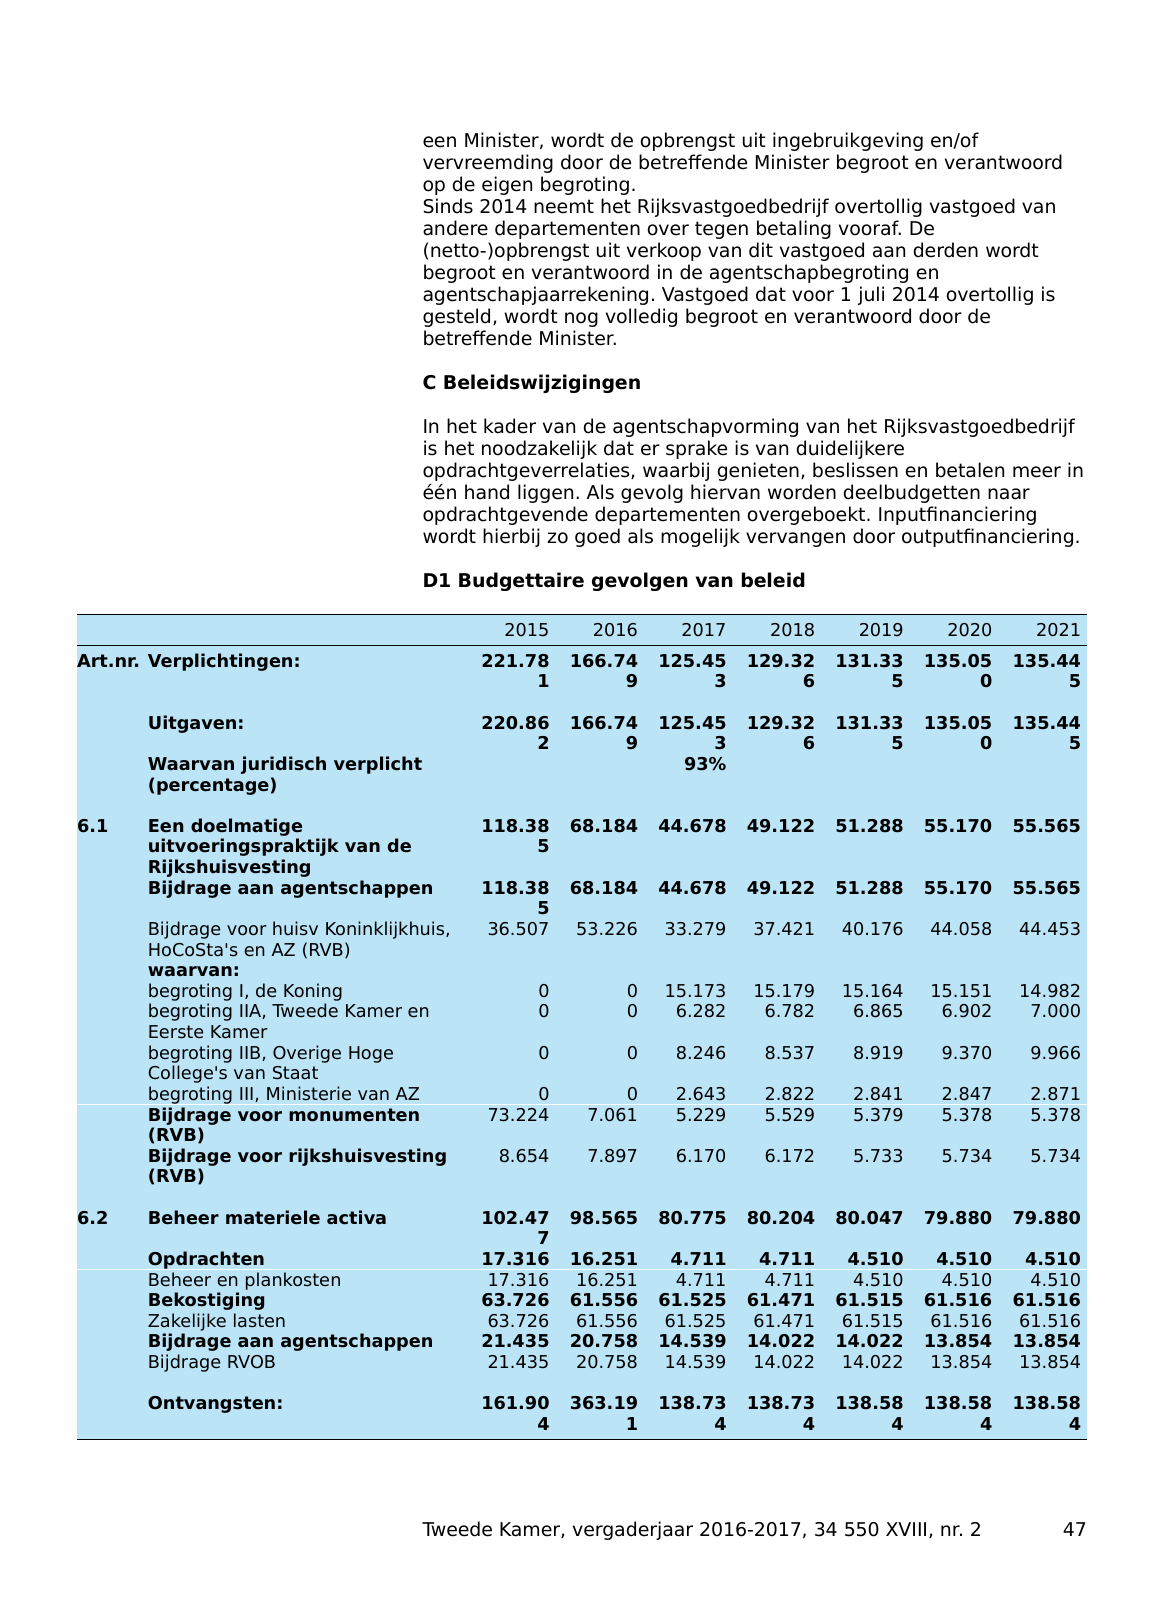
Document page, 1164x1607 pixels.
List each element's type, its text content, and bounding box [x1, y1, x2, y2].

table_cell [909, 795, 998, 816]
table_cell 73.224 [466, 1105, 555, 1146]
table_cell [77, 1043, 142, 1084]
table_cell 4.510 [998, 1249, 1087, 1269]
table_cell [77, 1311, 142, 1331]
table_cell 8.654 [466, 1146, 555, 1187]
table_cell waarvan: [142, 960, 466, 981]
table_cell 20.758 [555, 1331, 644, 1352]
table_cell 61.556 [555, 1311, 644, 1331]
table_cell 51.288 [821, 816, 909, 878]
table_cell 5.378 [909, 1105, 998, 1146]
table_cell 138.584 [821, 1393, 909, 1439]
table_cell 80.204 [732, 1208, 821, 1249]
table_header 2017 [644, 615, 732, 645]
table_cell 7.897 [555, 1146, 644, 1187]
table_cell 166.749 [555, 646, 644, 692]
text In het kader van de agentschapvorming van het Rijksvastgoedbedrijf is het noodzakelijk dat er sprake is van duidelijkere opdrachtgeverrelaties, waarbij genieten, beslissen en betalen meer in één hand liggen. Als gevolg hiervan worden deelbudgetten naar opdrachtgevende departementen overgeboekt. Inputfinanciering wordt hierbij zo goed als mogelijk vervangen door outputfinanciering. [422, 416, 1087, 548]
table_cell [77, 713, 142, 754]
table_cell Bijdrage RVOB [142, 1352, 466, 1373]
table_cell [998, 692, 1087, 713]
table_cell [77, 1373, 142, 1393]
table_cell [466, 692, 555, 713]
table_cell 55.565 [998, 816, 1087, 878]
table_cell [77, 878, 142, 919]
table_cell 17.316 [466, 1270, 555, 1290]
table_cell 14.022 [732, 1331, 821, 1352]
table_cell 2.871 [998, 1084, 1087, 1104]
table_cell 61.515 [821, 1311, 909, 1331]
table_cell begroting III, Ministerie van AZ [142, 1084, 466, 1104]
table_cell [998, 795, 1087, 816]
table_cell [77, 1001, 142, 1043]
table_cell 8.537 [732, 1043, 821, 1084]
table_cell 40.176 [821, 919, 909, 960]
table_cell Bijdrage aan agentschappen [142, 1331, 466, 1352]
table_header 2016 [555, 615, 644, 645]
table_cell [77, 1270, 142, 1290]
table_cell 6.2 [77, 1208, 142, 1249]
table_cell [644, 692, 732, 713]
table_cell 80.047 [821, 1208, 909, 1249]
table_cell 6.1 [77, 816, 142, 878]
table_cell 44.058 [909, 919, 998, 960]
table_cell 220.862 [466, 713, 555, 754]
table_cell 14.022 [821, 1352, 909, 1373]
text Sinds 2014 neemt het Rijksvastgoedbedrijf overtollig vastgoed van andere departementen over tegen betaling vooraf. De (netto-)opbrengst uit verkoop van dit vastgoed aan derden wordt begroot en verantwoord in de agentschapbegroting en agentschapjaarrekening. Vastgoed dat voor 1 juli 2014 overtollig is gesteld, wordt nog volledig begroot en verantwoord door de betreffende Minister. [422, 196, 1087, 350]
table_cell 4.510 [821, 1249, 909, 1269]
table_cell 61.556 [555, 1290, 644, 1311]
table_header 2018 [732, 615, 821, 645]
table_cell 13.854 [909, 1331, 998, 1352]
table_cell [998, 754, 1087, 795]
table_cell [466, 960, 555, 981]
table_cell 5.379 [821, 1105, 909, 1146]
table_cell [555, 960, 644, 981]
table_header 2015 [466, 615, 555, 645]
table_cell 63.726 [466, 1311, 555, 1331]
table_cell [821, 1187, 909, 1208]
subtitle D1 Budgettaire gevolgen van beleid [422, 570, 1087, 592]
table_cell [909, 754, 998, 795]
table_cell 68.184 [555, 878, 644, 919]
table_cell Een doelmatige uitvoeringspraktijk van de Rijkshuisvesting [142, 816, 466, 878]
table_cell 61.516 [998, 1290, 1087, 1311]
table_cell 13.854 [998, 1352, 1087, 1373]
table_cell 4.711 [732, 1270, 821, 1290]
table_cell 129.326 [732, 646, 821, 692]
table_cell 33.279 [644, 919, 732, 960]
table_cell 0 [466, 981, 555, 1001]
table_cell 36.507 [466, 919, 555, 960]
table_cell 4.510 [821, 1270, 909, 1290]
table_cell [77, 1290, 142, 1311]
table_cell Bijdrage voor monumenten (RVB) [142, 1105, 466, 1146]
table_cell 61.516 [998, 1311, 1087, 1331]
table_header 2021 [998, 615, 1087, 645]
table_cell 55.170 [909, 816, 998, 878]
table_cell Bekostiging [142, 1290, 466, 1311]
table_cell 68.184 [555, 816, 644, 878]
table_cell 2.841 [821, 1084, 909, 1104]
table_cell 49.122 [732, 878, 821, 919]
table_cell 61.471 [732, 1311, 821, 1331]
table_cell [466, 1373, 555, 1393]
table_cell [909, 692, 998, 713]
table_cell 2.847 [909, 1084, 998, 1104]
table_cell 7.061 [555, 1105, 644, 1146]
table_cell [555, 795, 644, 816]
table_cell [821, 960, 909, 981]
table_cell [909, 1187, 998, 1208]
table_cell begroting IIA, Tweede Kamer en Eerste Kamer [142, 1001, 466, 1043]
table_cell 37.421 [732, 919, 821, 960]
table_cell [77, 1249, 142, 1269]
table_cell Uitgaven: [142, 713, 466, 754]
table_cell [732, 960, 821, 981]
table_cell 51.288 [821, 878, 909, 919]
table_cell 13.854 [998, 1331, 1087, 1352]
table_cell [998, 1373, 1087, 1393]
table_cell 221.781 [466, 646, 555, 692]
table_cell 138.584 [998, 1393, 1087, 1439]
table_cell 138.584 [909, 1393, 998, 1439]
table_cell 61.516 [909, 1290, 998, 1311]
table_header [77, 615, 142, 645]
table_cell Waarvan juridisch verplicht (percentage) [142, 754, 466, 795]
table_cell [77, 1331, 142, 1352]
table_cell 14.022 [821, 1331, 909, 1352]
table_cell [555, 1373, 644, 1393]
table_cell 135.445 [998, 713, 1087, 754]
table_cell 61.515 [821, 1290, 909, 1311]
table_cell Bijdrage aan agentschappen [142, 878, 466, 919]
table_cell [142, 795, 466, 816]
table_cell 125.453 [644, 713, 732, 754]
table_cell 5.733 [821, 1146, 909, 1187]
table_cell 4.510 [909, 1270, 998, 1290]
table_cell 98.565 [555, 1208, 644, 1249]
table_cell [77, 1352, 142, 1373]
table_cell 102.477 [466, 1208, 555, 1249]
table_cell 63.726 [466, 1290, 555, 1311]
table_cell 4.510 [909, 1249, 998, 1269]
table_cell [77, 795, 142, 816]
table_cell 0 [466, 1001, 555, 1043]
table_cell 15.179 [732, 981, 821, 1001]
table_cell 0 [555, 1001, 644, 1043]
table_cell 131.335 [821, 646, 909, 692]
table_cell 79.880 [909, 1208, 998, 1249]
table_cell [77, 754, 142, 795]
table_cell 6.782 [732, 1001, 821, 1043]
table_cell 61.525 [644, 1290, 732, 1311]
table_cell 80.775 [644, 1208, 732, 1249]
table_cell 44.678 [644, 878, 732, 919]
table_cell 15.173 [644, 981, 732, 1001]
table_cell 9.370 [909, 1043, 998, 1084]
table_cell [732, 692, 821, 713]
table_cell [555, 754, 644, 795]
table_cell 53.226 [555, 919, 644, 960]
table_cell 21.435 [466, 1331, 555, 1352]
table_cell 6.282 [644, 1001, 732, 1043]
table_cell 6.170 [644, 1146, 732, 1187]
table_cell Bijdrage voor huisv Koninklijkhuis, HoCoSta's en AZ (RVB) [142, 919, 466, 960]
table_cell 363.191 [555, 1393, 644, 1439]
table_cell Beheer en plankosten [142, 1270, 466, 1290]
table_cell 16.251 [555, 1270, 644, 1290]
table_cell 166.749 [555, 713, 644, 754]
table_cell [77, 960, 142, 981]
table_cell Verplichtingen: [142, 646, 466, 692]
table_cell 61.516 [909, 1311, 998, 1331]
table_header [142, 615, 466, 645]
table_cell [644, 795, 732, 816]
table_cell [555, 1187, 644, 1208]
table_cell [555, 692, 644, 713]
table_cell [732, 754, 821, 795]
table_cell [821, 692, 909, 713]
table_cell 8.919 [821, 1043, 909, 1084]
table_cell [77, 1105, 142, 1146]
table_cell [142, 1373, 466, 1393]
table_cell [466, 795, 555, 816]
table_cell 13.854 [909, 1352, 998, 1373]
table_cell begroting I, de Koning [142, 981, 466, 1001]
table_cell 125.453 [644, 646, 732, 692]
table_cell 21.435 [466, 1352, 555, 1373]
table_cell Zakelijke lasten [142, 1311, 466, 1331]
table_cell 17.316 [466, 1249, 555, 1269]
table_cell 161.904 [466, 1393, 555, 1439]
table_cell 7.000 [998, 1001, 1087, 1043]
table_cell [142, 692, 466, 713]
table_cell [644, 960, 732, 981]
text een Minister, wordt de opbrengst uit ingebruikgeving en/of vervreemding door de betreffende Minister begroot en verantwoord op de eigen begroting. [422, 130, 1087, 196]
table_cell Bijdrage voor rijkshuisvesting (RVB) [142, 1146, 466, 1187]
table_cell 4.711 [644, 1249, 732, 1269]
table_cell 118.385 [466, 878, 555, 919]
table_cell [77, 981, 142, 1001]
table_cell 16.251 [555, 1249, 644, 1269]
table_cell 2.643 [644, 1084, 732, 1104]
table_cell [77, 1187, 142, 1208]
table_cell 14.539 [644, 1352, 732, 1373]
table_cell 9.966 [998, 1043, 1087, 1084]
table_cell [909, 1373, 998, 1393]
table_cell 4.510 [998, 1270, 1087, 1290]
table_cell [998, 960, 1087, 981]
table_cell [732, 1187, 821, 1208]
table_cell [77, 692, 142, 713]
table_cell 14.982 [998, 981, 1087, 1001]
table_cell 6.865 [821, 1001, 909, 1043]
table_cell 135.050 [909, 713, 998, 754]
table_cell 5.734 [998, 1146, 1087, 1187]
table_cell 5.229 [644, 1105, 732, 1146]
table_cell 4.711 [732, 1249, 821, 1269]
table_cell [77, 1146, 142, 1187]
table_cell [732, 795, 821, 816]
table_cell 93% [644, 754, 732, 795]
table_cell 4.711 [644, 1270, 732, 1290]
table_cell 61.525 [644, 1311, 732, 1331]
table_cell 44.453 [998, 919, 1087, 960]
table_cell 5.378 [998, 1105, 1087, 1146]
table_cell Art.nr. [77, 646, 142, 692]
table_cell [821, 1373, 909, 1393]
table_cell 55.565 [998, 878, 1087, 919]
table_cell 131.335 [821, 713, 909, 754]
table_cell 5.529 [732, 1105, 821, 1146]
table_cell [644, 1187, 732, 1208]
table_cell 15.164 [821, 981, 909, 1001]
table_cell 6.902 [909, 1001, 998, 1043]
table_cell [77, 919, 142, 960]
table_cell Opdrachten [142, 1249, 466, 1269]
table_cell 0 [555, 1084, 644, 1104]
subtitle C Beleidswijzigingen [422, 372, 1087, 394]
table_cell 61.471 [732, 1290, 821, 1311]
table_cell 20.758 [555, 1352, 644, 1373]
table_cell 0 [466, 1043, 555, 1084]
table_cell 55.170 [909, 878, 998, 919]
table_cell 8.246 [644, 1043, 732, 1084]
table_cell 2.822 [732, 1084, 821, 1104]
table_header 2020 [909, 615, 998, 645]
table_cell [644, 1373, 732, 1393]
table_cell [77, 1084, 142, 1104]
table_cell Beheer materiele activa [142, 1208, 466, 1249]
table_cell 14.022 [732, 1352, 821, 1373]
table_cell [77, 1393, 142, 1439]
table_cell begroting IIB, Overige Hoge College's van Staat [142, 1043, 466, 1084]
table_cell 44.678 [644, 816, 732, 878]
table_cell [466, 1187, 555, 1208]
table_cell 79.880 [998, 1208, 1087, 1249]
table_cell 0 [466, 1084, 555, 1104]
table_header 2019 [821, 615, 909, 645]
table_cell 15.151 [909, 981, 998, 1001]
table_cell 6.172 [732, 1146, 821, 1187]
table_cell [142, 1187, 466, 1208]
table_cell 129.326 [732, 713, 821, 754]
table_cell 138.734 [644, 1393, 732, 1439]
table_cell [821, 795, 909, 816]
table_cell 138.734 [732, 1393, 821, 1439]
table_cell 49.122 [732, 816, 821, 878]
table_cell [732, 1373, 821, 1393]
table_cell 135.050 [909, 646, 998, 692]
table_cell 5.734 [909, 1146, 998, 1187]
table_cell [998, 1187, 1087, 1208]
table_cell 0 [555, 1043, 644, 1084]
table_cell Ontvangsten: [142, 1393, 466, 1439]
table_cell [909, 960, 998, 981]
table_cell 0 [555, 981, 644, 1001]
table_cell 118.385 [466, 816, 555, 878]
table_cell 14.539 [644, 1331, 732, 1352]
table_cell 135.445 [998, 646, 1087, 692]
table_cell [821, 754, 909, 795]
table_cell [466, 754, 555, 795]
